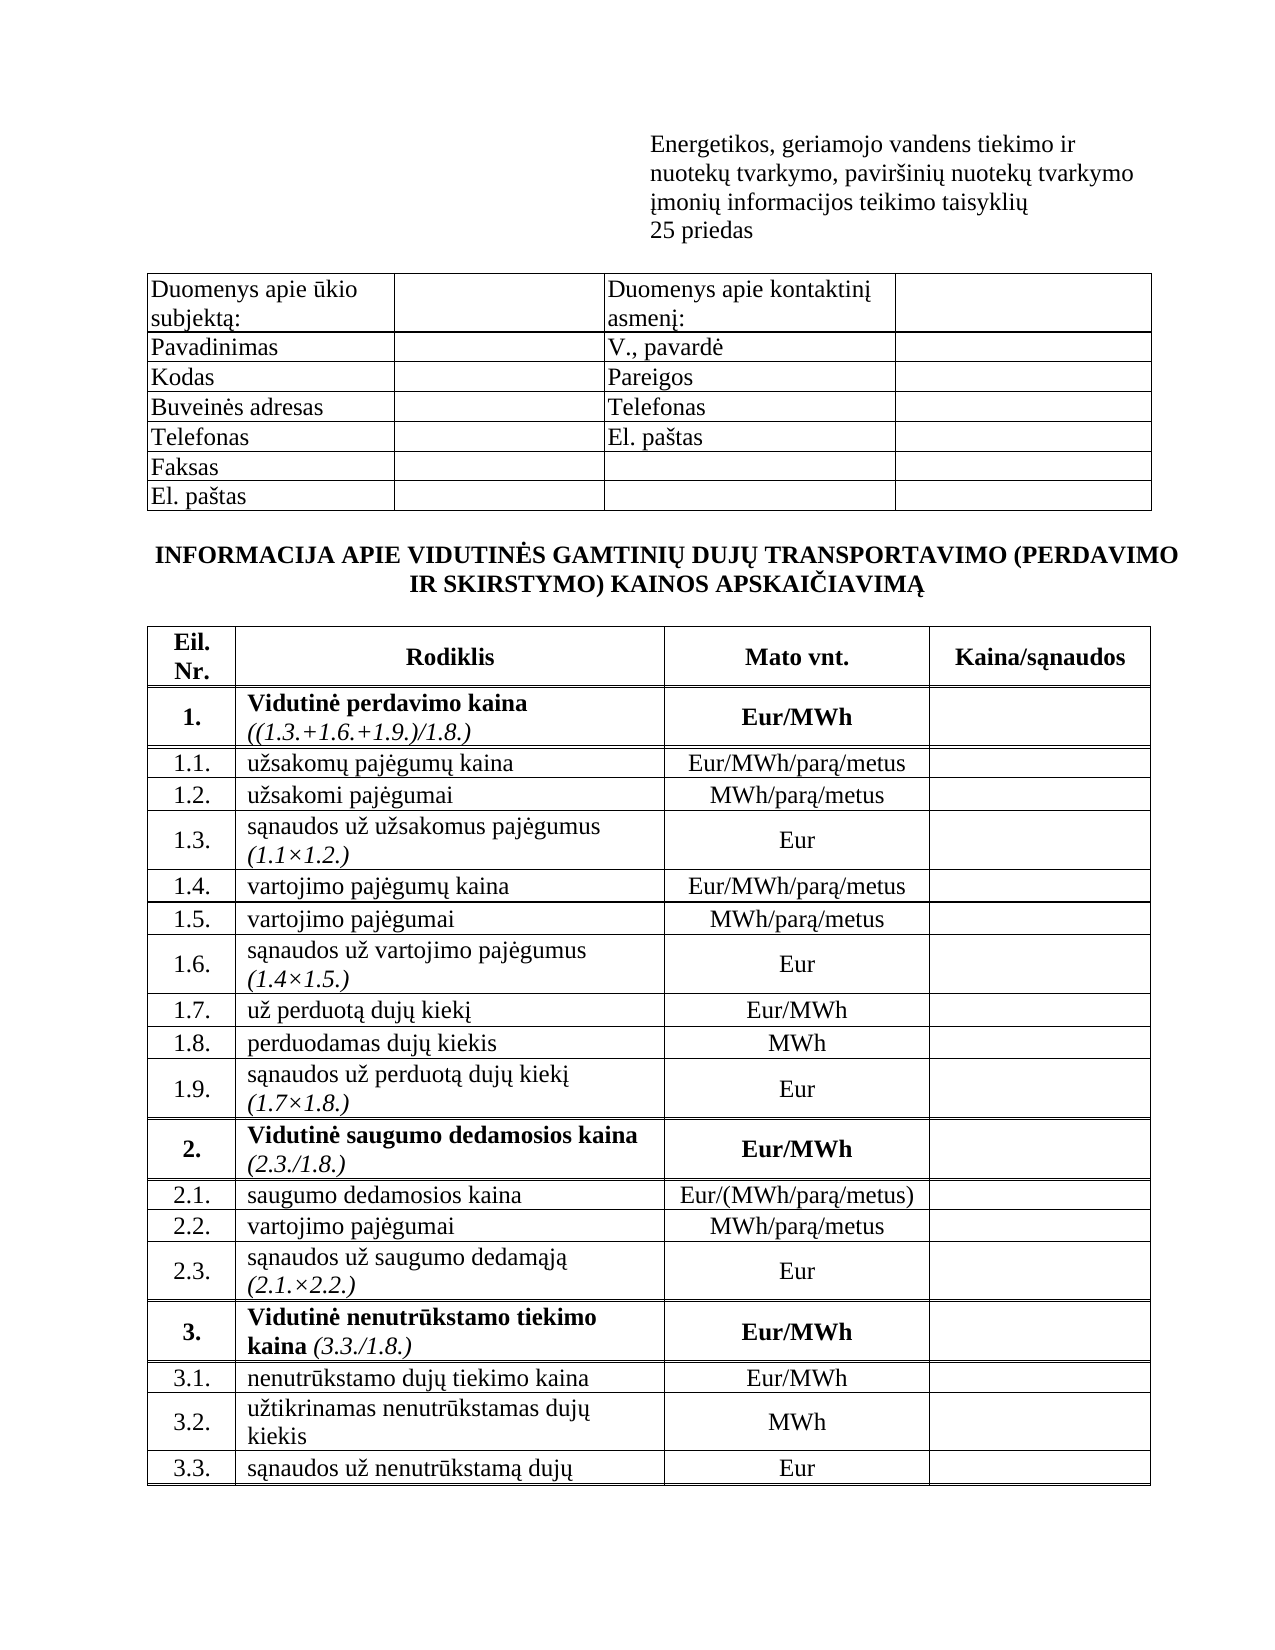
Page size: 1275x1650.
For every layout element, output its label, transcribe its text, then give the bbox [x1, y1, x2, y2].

table_cell Buveinės adresas [148, 392, 394, 421]
table_cell [395, 452, 604, 480]
table_cell [896, 392, 1151, 421]
table_cell Telefonas [605, 392, 895, 421]
table_cell sąnaudos už užsakomus pajėgumus (1.1×1.2.) [236, 811, 664, 868]
table_cell [930, 1120, 1150, 1177]
table_cell Eur/MWh [665, 994, 929, 1026]
table_cell 1.4. [148, 870, 235, 901]
table_cell Eur [665, 1242, 929, 1299]
table_cell 3.3. [148, 1451, 235, 1483]
text nuotekų tvarkymo, paviršinių nuotekų tvarkymo [650, 158, 1186, 187]
table_cell Vidutinė saugumo dedamosios kaina (2.3./1.8.) [236, 1120, 664, 1177]
table_cell [896, 452, 1151, 480]
table_cell Eur/MWh [665, 1302, 929, 1360]
table_cell Vidutinė perdavimo kaina ((1.3.+1.6.+1.9.)/1.8.) [236, 688, 664, 745]
table_cell Eur/MWh/parą/metus [665, 749, 929, 777]
table_cell [896, 333, 1151, 361]
table_cell nenutrūkstamo dujų tiekimo kaina [236, 1363, 664, 1392]
table_cell saugumo dedamosios kaina [236, 1181, 664, 1209]
table_cell 2.2. [148, 1210, 235, 1241]
table_cell 1.8. [148, 1027, 235, 1058]
table_header [395, 274, 604, 331]
table_cell [930, 1181, 1150, 1209]
table_cell [395, 392, 604, 421]
table_cell [930, 1242, 1150, 1299]
table_cell Eur/MWh/parą/metus [665, 870, 929, 901]
table_cell [896, 422, 1151, 451]
table_cell Eur [665, 1059, 929, 1117]
table_header [896, 274, 1151, 331]
table_cell Eur/MWh [665, 1120, 929, 1177]
table_cell 1.6. [148, 935, 235, 993]
text įmonių informacijos teikimo taisyklių [650, 187, 1186, 215]
table_cell 1.9. [148, 1059, 235, 1117]
table_cell sąnaudos už saugumo dedamąją (2.1.×2.2.) [236, 1242, 664, 1299]
table_cell sąnaudos už nenutrūkstamą dujų [236, 1451, 664, 1483]
table_header Rodiklis [236, 627, 664, 685]
table_cell 2. [148, 1120, 235, 1177]
table_cell sąnaudos už vartojimo pajėgumus (1.4×1.5.) [236, 935, 664, 993]
table_cell 2.1. [148, 1181, 235, 1209]
table_cell Kodas [148, 362, 394, 391]
table_cell MWh [665, 1027, 929, 1058]
table_cell El. paštas [148, 481, 394, 510]
table_cell MWh/parą/metus [665, 1210, 929, 1241]
table_cell [930, 811, 1150, 868]
table_cell 2.3. [148, 1242, 235, 1299]
table_cell [605, 481, 895, 510]
table_cell Eur [665, 935, 929, 993]
table_cell [930, 688, 1150, 745]
table_cell [930, 1059, 1150, 1117]
table_cell 1.1. [148, 749, 235, 777]
table_cell [395, 362, 604, 391]
table_cell vartojimo pajėgumai [236, 903, 664, 934]
table_cell MWh/parą/metus [665, 778, 929, 810]
table_cell perduodamas dujų kiekis [236, 1027, 664, 1058]
table_cell [896, 362, 1151, 391]
table_cell 1.2. [148, 778, 235, 810]
table_cell [930, 903, 1150, 934]
table_cell Eur/MWh [665, 688, 929, 745]
table_cell 3.2. [148, 1393, 235, 1450]
table_cell Pareigos [605, 362, 895, 391]
table_cell [930, 778, 1150, 810]
table_header Duomenys apie kontaktinį asmenį: [605, 274, 895, 331]
table_cell [896, 481, 1151, 510]
table_cell MWh [665, 1393, 929, 1450]
table_cell Eur/MWh [665, 1363, 929, 1392]
table_cell sąnaudos už perduotą dujų kiekį (1.7×1.8.) [236, 1059, 664, 1117]
table_cell [930, 994, 1150, 1026]
table_cell [395, 422, 604, 451]
table_cell 1.7. [148, 994, 235, 1026]
table_cell El. paštas [605, 422, 895, 451]
table_cell už perduotą dujų kiekį [236, 994, 664, 1026]
table_cell 3. [148, 1302, 235, 1360]
table_cell [930, 1393, 1150, 1450]
table_cell MWh/parą/metus [665, 903, 929, 934]
table_header Mato vnt. [665, 627, 929, 685]
table_cell [930, 1451, 1150, 1483]
table_cell Eur [665, 811, 929, 868]
table_cell vartojimo pajėgumai [236, 1210, 664, 1241]
table_cell užsakomi pajėgumai [236, 778, 664, 810]
text INFORMACIJA APIE VIDUTINĖS GAMTINIŲ DUJŲ TRANSPORTAVIMO (PERDAVIMO IR SKIRSTYMO) KAINOS APSKAIČIAVIMĄ [148, 540, 1186, 597]
text 25 priedas [650, 215, 1186, 244]
table_cell [930, 1363, 1150, 1392]
table_cell Eur [665, 1451, 929, 1483]
table_cell [930, 1302, 1150, 1360]
table_cell [930, 749, 1150, 777]
table_cell Telefonas [148, 422, 394, 451]
text Energetikos, geriamojo vandens tiekimo ir [148, 129, 1186, 158]
table_cell [605, 452, 895, 480]
table_cell [395, 333, 604, 361]
table_cell [930, 870, 1150, 901]
table_cell 3.1. [148, 1363, 235, 1392]
table_cell Vidutinė nenutrūkstamo tiekimo kaina (3.3./1.8.) [236, 1302, 664, 1360]
table_cell vartojimo pajėgumų kaina [236, 870, 664, 901]
table_cell V., pavardė [605, 333, 895, 361]
table_cell Pavadinimas [148, 333, 394, 361]
table_cell Faksas [148, 452, 394, 480]
table_cell užsakomų pajėgumų kaina [236, 749, 664, 777]
table_cell Eur/(MWh/parą/metus) [665, 1181, 929, 1209]
table_cell 1.5. [148, 903, 235, 934]
table_cell 1. [148, 688, 235, 745]
table_header Duomenys apie ūkio subjektą: [148, 274, 394, 331]
table_cell užtikrinamas nenutrūkstamas dujų kiekis [236, 1393, 664, 1450]
table_cell [930, 1027, 1150, 1058]
table_cell 1.3. [148, 811, 235, 868]
table_cell [930, 935, 1150, 993]
table_header Eil. Nr. [148, 627, 235, 685]
table_header Kaina/sąnaudos [930, 627, 1150, 685]
table_cell [930, 1210, 1150, 1241]
table_cell [395, 481, 604, 510]
